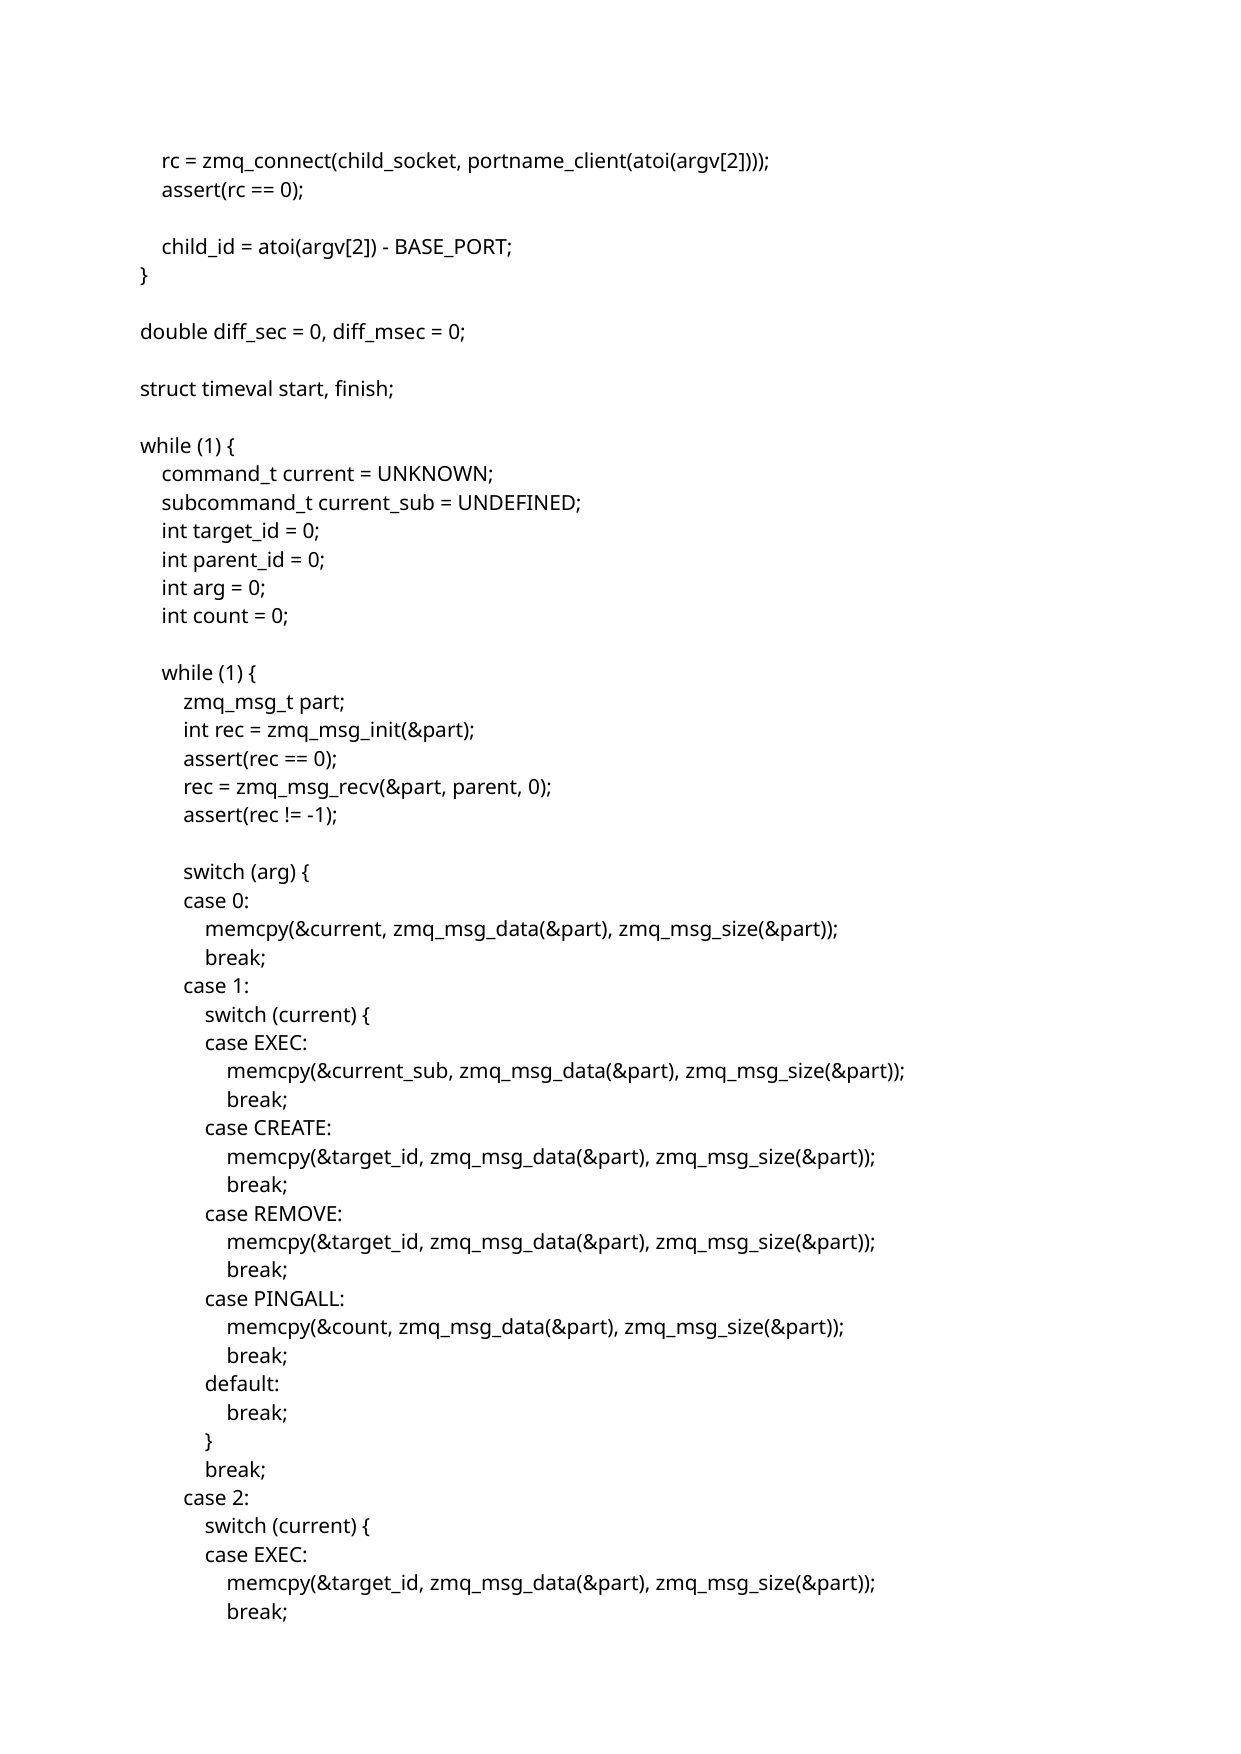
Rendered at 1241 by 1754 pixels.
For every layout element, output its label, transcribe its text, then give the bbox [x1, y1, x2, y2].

list case 2: [118, 1483, 1122, 1512]
list case PINGALL: [118, 1284, 1122, 1312]
list assert(rec == 0); [118, 744, 1122, 772]
list default: [118, 1369, 1122, 1398]
list memcpy(&count, zmq_msg_data(&part), zmq_msg_size(&part)); [118, 1312, 1122, 1341]
list child_id = atoi(argv[2]) - BASE_PORT; [118, 232, 1122, 260]
list int count = 0; [118, 602, 1122, 630]
list rc = zmq_connect(child_socket, portname_client(atoi(argv[2]))); [118, 147, 1122, 175]
list double diff_sec = 0, diff_msec = 0; [118, 317, 1122, 346]
list subcommand_t current_sub = UNDEFINED; [118, 488, 1122, 516]
list int rec = zmq_msg_init(&part); [118, 715, 1122, 744]
list assert(rec != -1); [118, 801, 1122, 829]
list assert(rc == 0); [118, 175, 1122, 203]
list } [118, 260, 1122, 289]
list case EXEC: [118, 1028, 1122, 1057]
list int arg = 0; [118, 573, 1122, 602]
list while (1) { [118, 431, 1122, 459]
list memcpy(&current, zmq_msg_data(&part), zmq_msg_size(&part)); [118, 914, 1122, 943]
list rec = zmq_msg_recv(&part, parent, 0); [118, 772, 1122, 801]
list break; [118, 1398, 1122, 1426]
list break; [118, 1597, 1122, 1625]
list int parent_id = 0; [118, 545, 1122, 573]
list break; [118, 1341, 1122, 1369]
list memcpy(&target_id, zmq_msg_data(&part), zmq_msg_size(&part)); [118, 1227, 1122, 1256]
list break; [118, 1256, 1122, 1284]
list switch (arg) { [118, 857, 1122, 886]
list switch (current) { [118, 1512, 1122, 1540]
list break; [118, 943, 1122, 971]
list break; [118, 1455, 1122, 1483]
list memcpy(&target_id, zmq_msg_data(&part), zmq_msg_size(&part)); [118, 1568, 1122, 1597]
list } [118, 1426, 1122, 1455]
list command_t current = UNKNOWN; [118, 459, 1122, 488]
list memcpy(&target_id, zmq_msg_data(&part), zmq_msg_size(&part)); [118, 1142, 1122, 1170]
list zmq_msg_t part; [118, 687, 1122, 715]
list case 0: [118, 886, 1122, 914]
list break; [118, 1085, 1122, 1113]
list case 1: [118, 971, 1122, 1000]
list break; [118, 1170, 1122, 1199]
list switch (current) { [118, 1000, 1122, 1028]
list case EXEC: [118, 1540, 1122, 1568]
list memcpy(&current_sub, zmq_msg_data(&part), zmq_msg_size(&part)); [118, 1057, 1122, 1085]
list while (1) { [118, 658, 1122, 687]
list case CREATE: [118, 1113, 1122, 1142]
list struct timeval start, finish; [118, 374, 1122, 402]
list case REMOVE: [118, 1199, 1122, 1227]
list int target_id = 0; [118, 516, 1122, 545]
